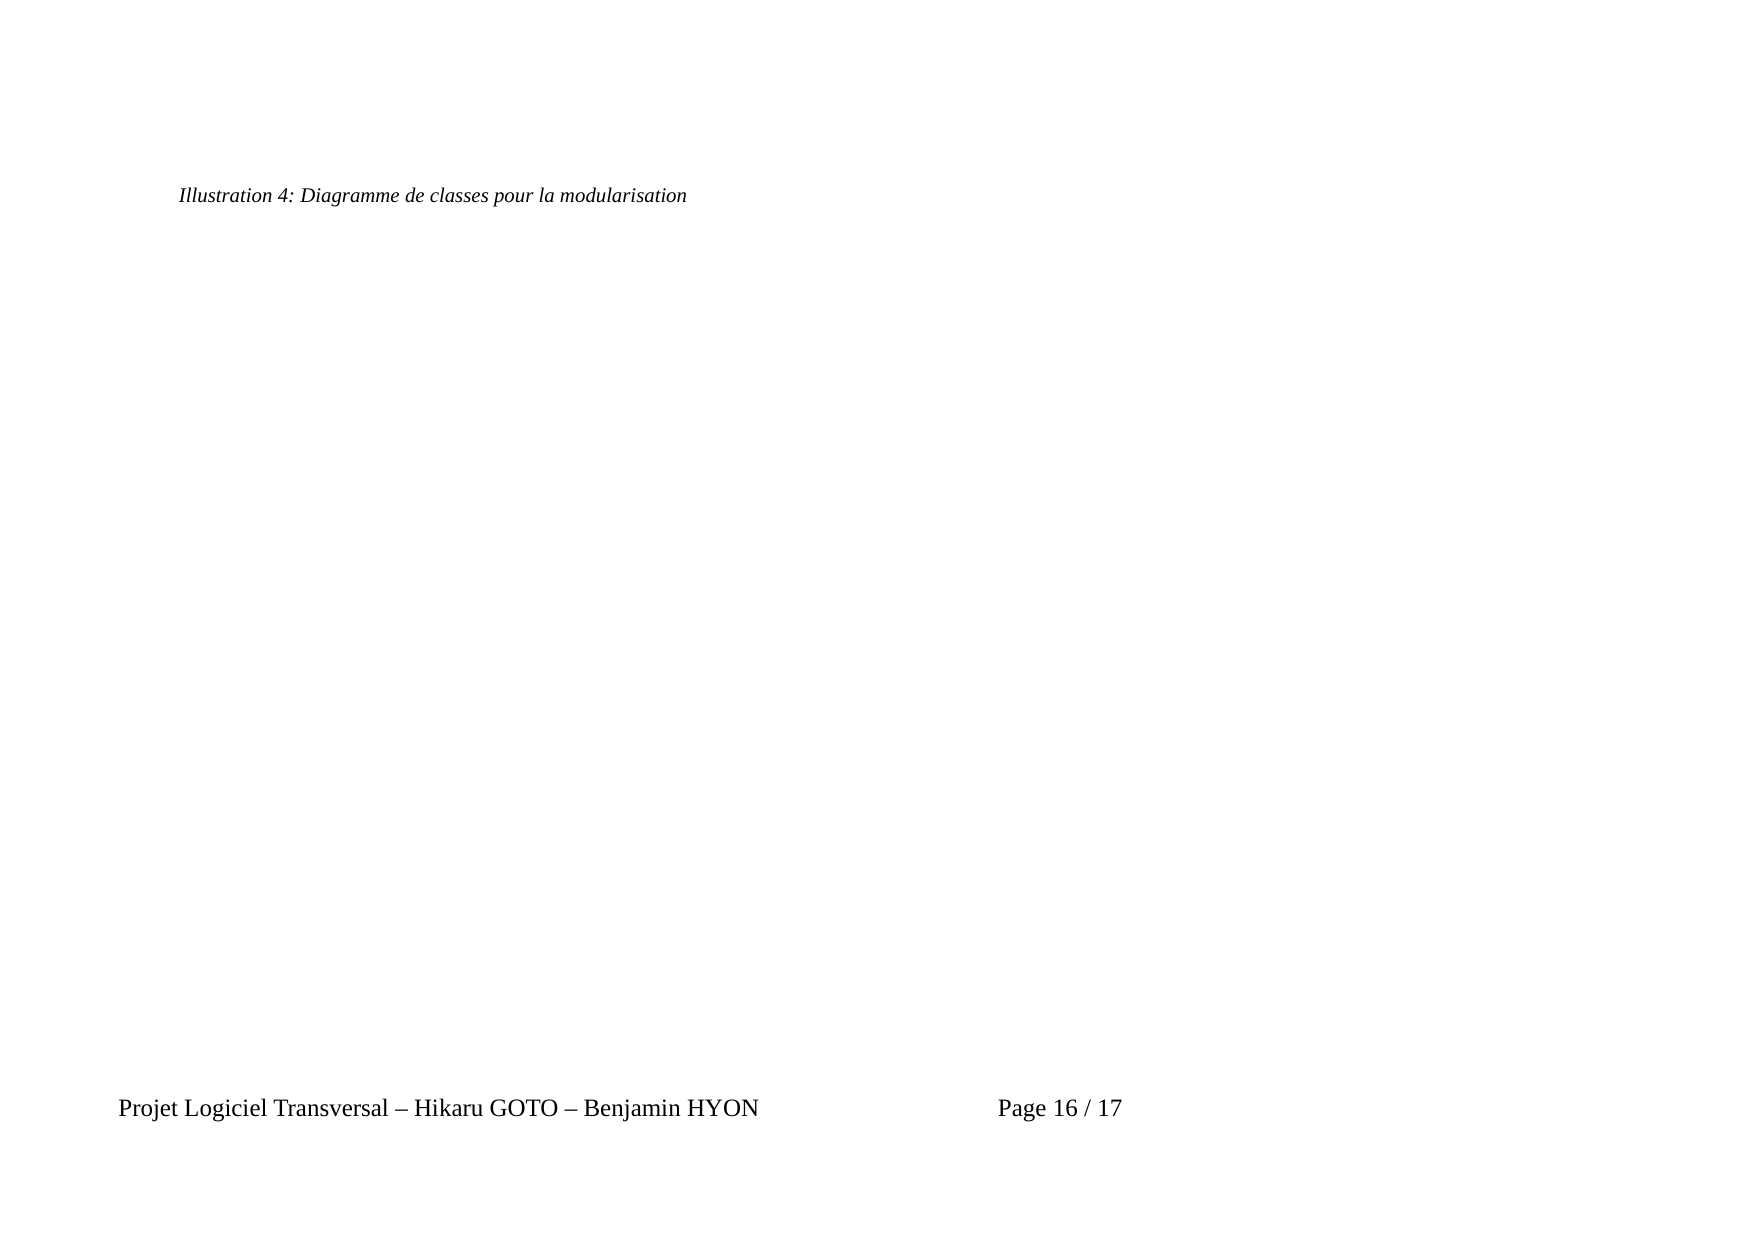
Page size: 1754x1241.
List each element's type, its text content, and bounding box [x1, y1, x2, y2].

text Illustration 4: Diagramme de classes pour la modularisation [179, 182, 1575, 207]
